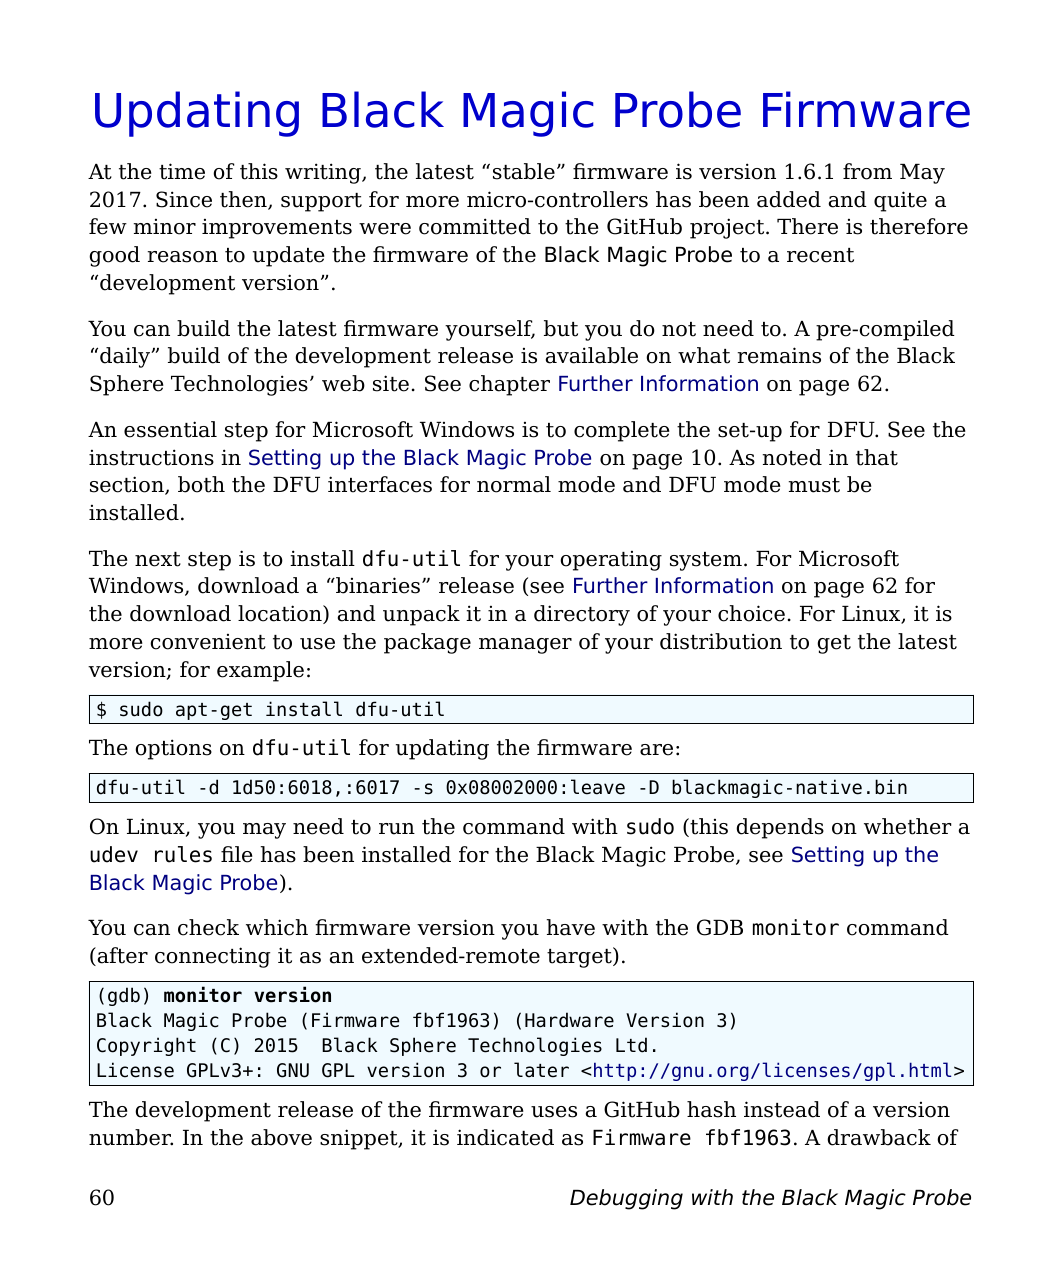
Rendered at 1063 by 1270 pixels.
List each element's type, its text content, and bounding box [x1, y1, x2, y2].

text You can build the latest firmware yourself, but you do not need to. A pre-compiled “daily” build of the development release is available on what remains of the Black Sphere Technologies’ web site. See chapter Further Information on page 62. [88, 317, 974, 396]
text The options on dfu-util for updating the firmware are: [88, 736, 974, 761]
text Black Magic Probe (Firmware fbf1963) (Hardware Version 3) [90, 1006, 973, 1031]
text You can check which firmware version you have with the GDB monitor command (after connecting it as an extended-remote target). [88, 916, 974, 968]
text The development release of the firmware uses a GitHub hash instead of a version number. In the above snippet, it is indicated as Firmware fbf1963. A drawback of [88, 1098, 974, 1150]
text $ sudo apt-get install dfu-util [90, 696, 973, 723]
text At the time of this writing, the latest “stable” firmware is version 1.6.1 from May 2017. Since then, support for more micro-controllers has been added and quite a few minor improvements were committed to the GitHub project. There is therefore good reason to update the firmware of the Black Magic Probe to a recent “development version”. [88, 160, 974, 295]
subtitle Updating Black Magic Probe Firmware [88, 84, 974, 138]
text (gdb) monitor version [90, 982, 973, 1006]
text The next step is to install dfu-util for your operating system. For Microsoft Windows, download a “binaries” release (see Further Information on page 62 for the download location) and unpack it in a directory of your choice. For Linux, it is more convenient to use the package manager of your distribution to get the latest version; for example: [88, 547, 974, 682]
text Copyright (C) 2015 Black Sphere Technologies Ltd. [90, 1031, 973, 1056]
text An essential step for Microsoft Windows is to complete the set-up for DFU. See the instructions in Setting up the Black Magic Probe on page 10. As noted in that section, both the DFU interfaces for normal mode and DFU mode must be installed. [88, 418, 974, 525]
text dfu-util -d 1d50:6018,:6017 -s 0x08002000:leave -D blackmagic-native.bin [90, 774, 973, 802]
text On Linux, you may need to run the command with sudo (this depends on whether a udev rules file has been installed for the Black Magic Probe, see Setting up the Black Magic Probe). [88, 815, 974, 895]
text License GPLv3+: GNU GPL version 3 or later <http://gnu.org/licenses/gpl.html> [90, 1056, 973, 1085]
